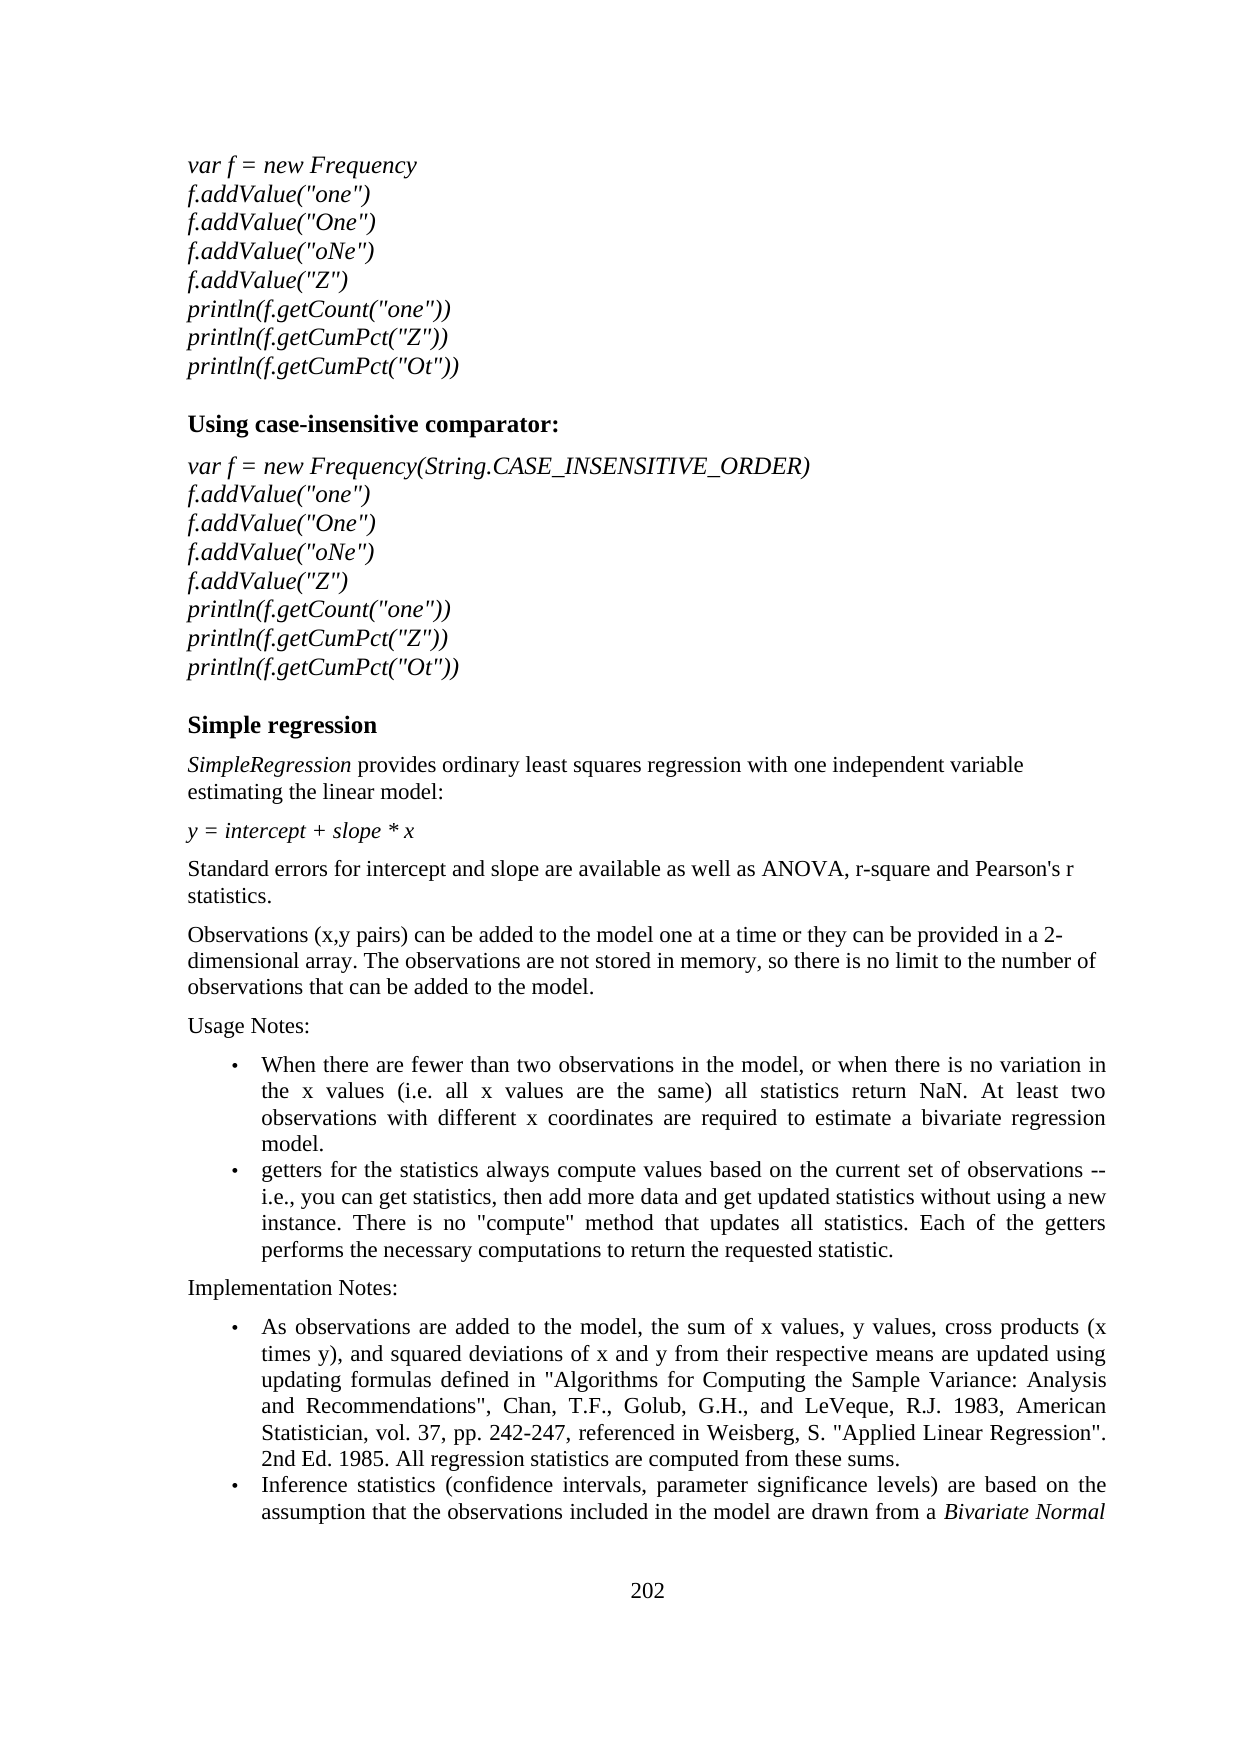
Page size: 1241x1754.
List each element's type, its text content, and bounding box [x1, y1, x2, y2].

text Observations (x,y pairs) can be added to the model one at a time or they can be provided in a 2-dimensional array. The observations are not stored in memory, so there is no limit to the number of observations that can be added to the model. [187, 921, 1108, 1000]
text f.addValue("oNe") [187, 537, 1108, 566]
text f.addValue("One") [187, 207, 1108, 236]
text Implementation Notes: [187, 1274, 1108, 1301]
text Simple regression [187, 710, 1108, 739]
text Using case-insensitive comparator: [187, 409, 1108, 438]
text f.addValue("one") [187, 179, 1108, 207]
text println(f.getCumPct("Ot")) [187, 351, 1108, 380]
list As observations are added to the model, the sum of x values, y values, cross products (x times y), and squared deviations of x and y from their respective means are updated using updating formulas defined in "Algorithms for Computing the Sample Variance: Analysis and Recommendations", Chan, T.F., Golub, G.H., and LeVeque, R.J. 1983, American Statistician, vol. 37, pp. 242-247, referenced in Weisberg, S. "Applied Linear Regression". 2nd Ed. 1985. All regression statistics are computed from these sums. [232, 1313, 1108, 1471]
text println(f.getCumPct("Ot")) [187, 652, 1108, 681]
list Inference statistics (confidence intervals, parameter significance levels) are based on the assumption that the observations included in the model are drawn from a Bivariate Normal [232, 1471, 1108, 1524]
text println(f.getCount("one")) [187, 294, 1108, 322]
text var f = new Frequency [187, 150, 1108, 179]
text Usage Notes: [187, 1012, 1108, 1039]
text println(f.getCount("one")) [187, 594, 1108, 623]
text f.addValue("One") [187, 508, 1108, 537]
text f.addValue("oNe") [187, 236, 1108, 265]
list getters for the statistics always compute values based on the current set of observations -- i.e., you can get statistics, then add more data and get updated statistics without using a new instance. There is no "compute" method that updates all statistics. Each of the getters performs the necessary computations to return the requested statistic. [232, 1157, 1108, 1262]
text Standard errors for intercept and slope are available as well as ANOVA, r-square and Pearson's r statistics. [187, 856, 1108, 908]
text println(f.getCumPct("Z")) [187, 623, 1108, 652]
text f.addValue("Z") [187, 265, 1108, 294]
text f.addValue("Z") [187, 566, 1108, 594]
text f.addValue("one") [187, 479, 1108, 508]
text y = intercept + slope * x [187, 817, 1108, 843]
text var f = new Frequency(String.CASE_INSENSITIVE_ORDER) [187, 451, 1108, 479]
list When there are fewer than two observations in the model, or when there is no variation in the x values (i.e. all x values are the same) all statistics return NaN. At least two observations with different x coordinates are required to estimate a bivariate regression model. [232, 1051, 1108, 1157]
text SimpleRegression provides ordinary least squares regression with one independent variable estimating the linear model: [187, 751, 1108, 804]
text println(f.getCumPct("Z")) [187, 322, 1108, 351]
